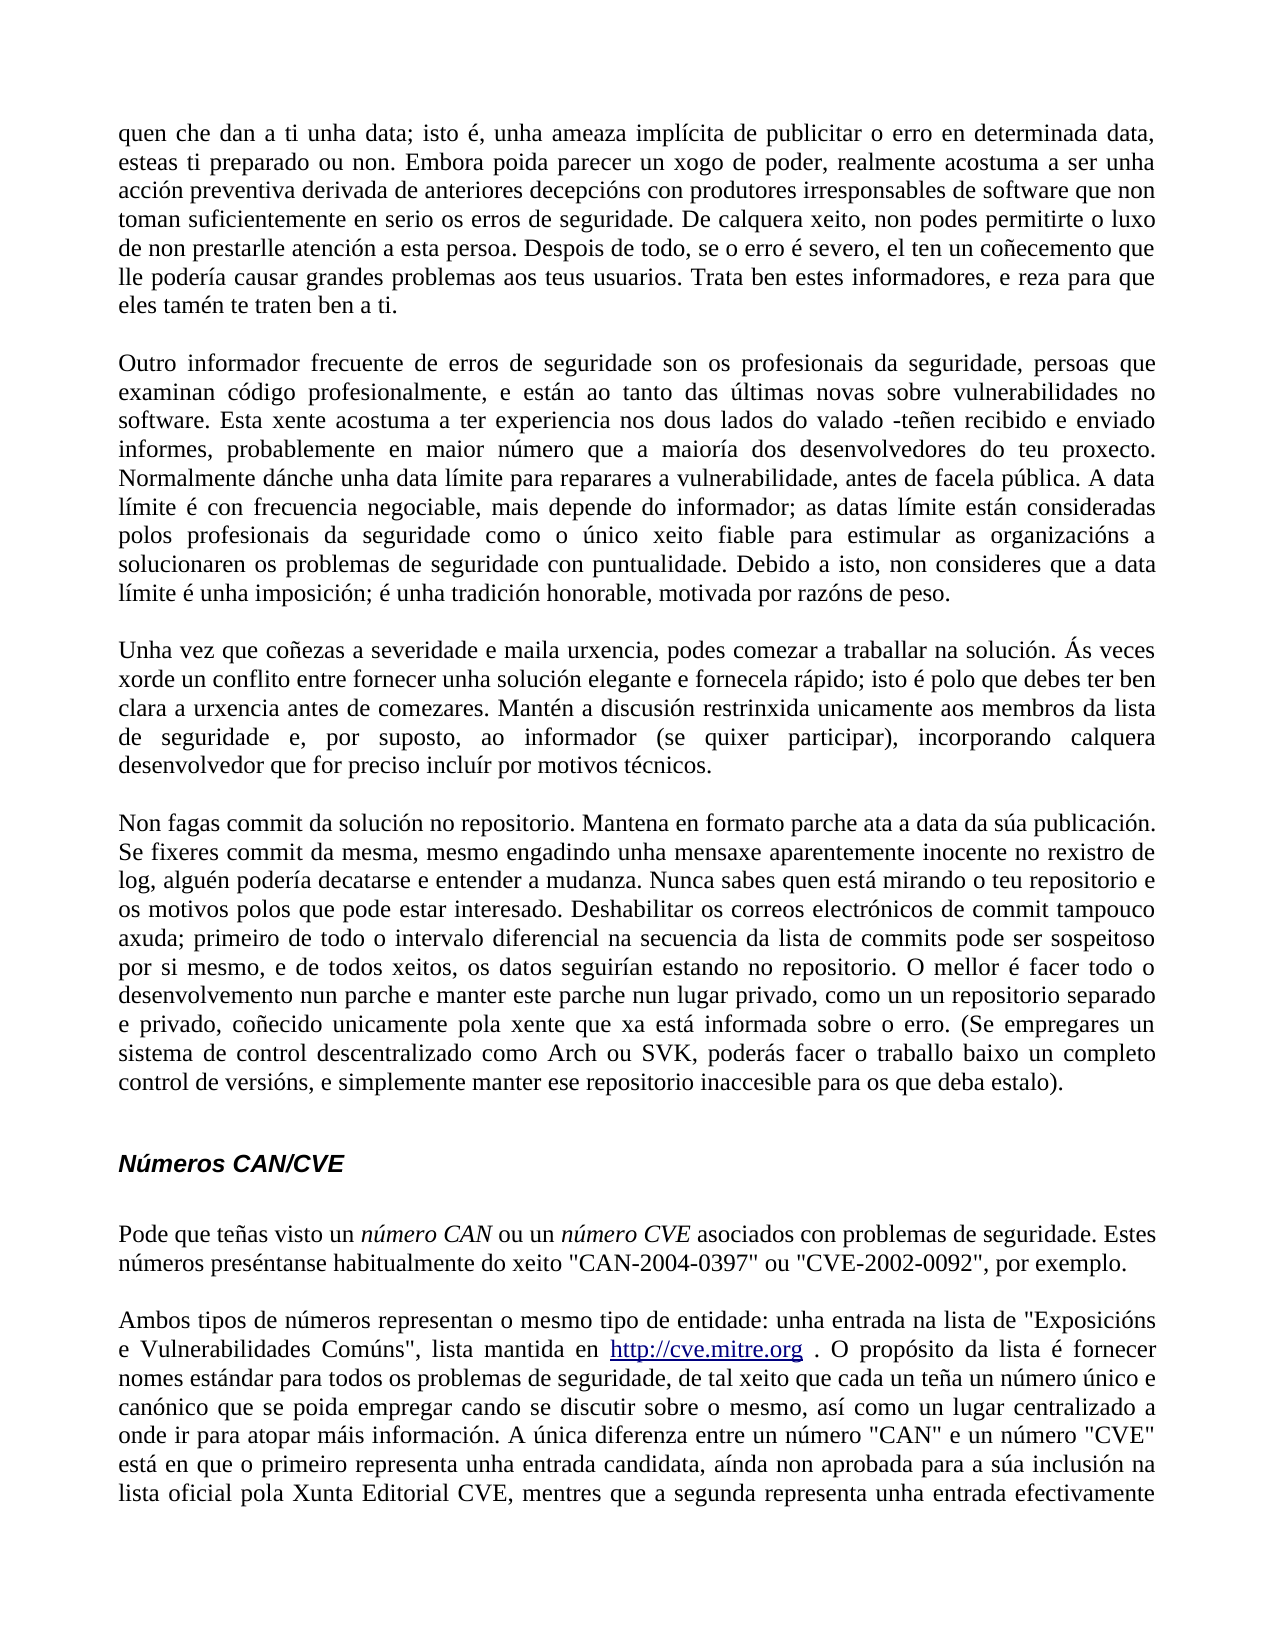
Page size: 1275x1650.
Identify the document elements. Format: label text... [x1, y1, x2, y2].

text Pode que teñas visto un número CAN ou un número CVE asociados con problemas de seguridade. Estes números preséntanse habitualmente do xeito "CAN-2004-0397" ou "CVE-2002-0092", por exemplo. [118, 1219, 1157, 1277]
text Outro informador frecuente de erros de seguridade son os profesionais da seguridade, persoas que examinan código profesionalmente, e están ao tanto das últimas novas sobre vulnerabilidades no software. Esta xente acostuma a ter experiencia nos dous lados do valado -teñen recibido e enviado informes, probablemente en maior número que a maioría dos desenvolvedores do teu proxecto. Normalmente dánche unha data límite para reparares a vulnerabilidade, antes de facela pública. A data límite é con frecuencia negociable, mais depende do informador; as datas límite están consideradas polos profesionais da seguridade como o único xeito fiable para estimular as organizacións a solucionaren os problemas de seguridade con puntualidade. Debido a isto, non consideres que a data límite é unha imposición; é unha tradición honorable, motivada por razóns de peso. [118, 348, 1157, 607]
text Non fagas commit da solución no repositorio. Mantena en formato parche ata a data da súa publicación. Se fixeres commit da mesma, mesmo engadindo unha mensaxe aparentemente inocente no rexistro de log, alguén podería decatarse e entender a mudanza. Nunca sabes quen está mirando o teu repositorio e os motivos polos que pode estar interesado. Deshabilitar os correos electrónicos de commit tampouco axuda; primeiro de todo o intervalo diferencial na secuencia da lista de commits pode ser sospeitoso por si mesmo, e de todos xeitos, os datos seguirían estando no repositorio. O mellor é facer todo o desenvolvemento nun parche e manter este parche nun lugar privado, como un un repositorio separado e privado, coñecido unicamente pola xente que xa está informada sobre o erro. (Se empregares un sistema de control descentralizado como Arch ou SVK, poderás facer o traballo baixo un completo control de versións, e simplemente manter ese repositorio inaccesible para os que deba estalo). [118, 808, 1157, 1096]
text quen che dan a ti unha data; isto é, unha ameaza implícita de publicitar o erro en determinada data, esteas ti preparado ou non. Embora poida parecer un xogo de poder, realmente acostuma a ser unha acción preventiva derivada de anteriores decepcións con produtores irresponsables de software que non toman suficientemente en serio os erros de seguridade. De calquera xeito, non podes permitirte o luxo de non prestarlle atención a esta persoa. Despois de todo, se o erro é severo, el ten un coñecemento que lle podería causar grandes problemas aos teus usuarios. Trata ben estes informadores, e reza para que eles tamén te traten ben a ti. [118, 118, 1157, 319]
text Unha vez que coñezas a severidade e maila urxencia, podes comezar a traballar na solución. Ás veces xorde un conflito entre fornecer unha solución elegante e fornecela rápido; isto é polo que debes ter ben clara a urxencia antes de comezares. Mantén a discusión restrinxida unicamente aos membros da lista de seguridade e, por suposto, ao informador (se quixer participar), incorporando calquera desenvolvedor que for preciso incluír por motivos técnicos. [118, 636, 1157, 779]
subtitle Números CAN/CVE [118, 1149, 1157, 1178]
text Ambos tipos de números representan o mesmo tipo de entidade: unha entrada na lista de "Exposicións e Vulnerabilidades Comúns", lista mantida en http://cve.mitre.org . O propósito da lista é fornecer nomes estándar para todos os problemas de seguridade, de tal xeito que cada un teña un número único e canónico que se poida empregar cando se discutir sobre o mesmo, así como un lugar centralizado a onde ir para atopar máis información. A única diferenza entre un número "CAN" e un número "CVE" está en que o primeiro representa unha entrada candidata, aínda non aprobada para a súa inclusión na lista oficial pola Xunta Editorial CVE, mentres que a segunda representa unha entrada efectivamente [118, 1305, 1157, 1507]
